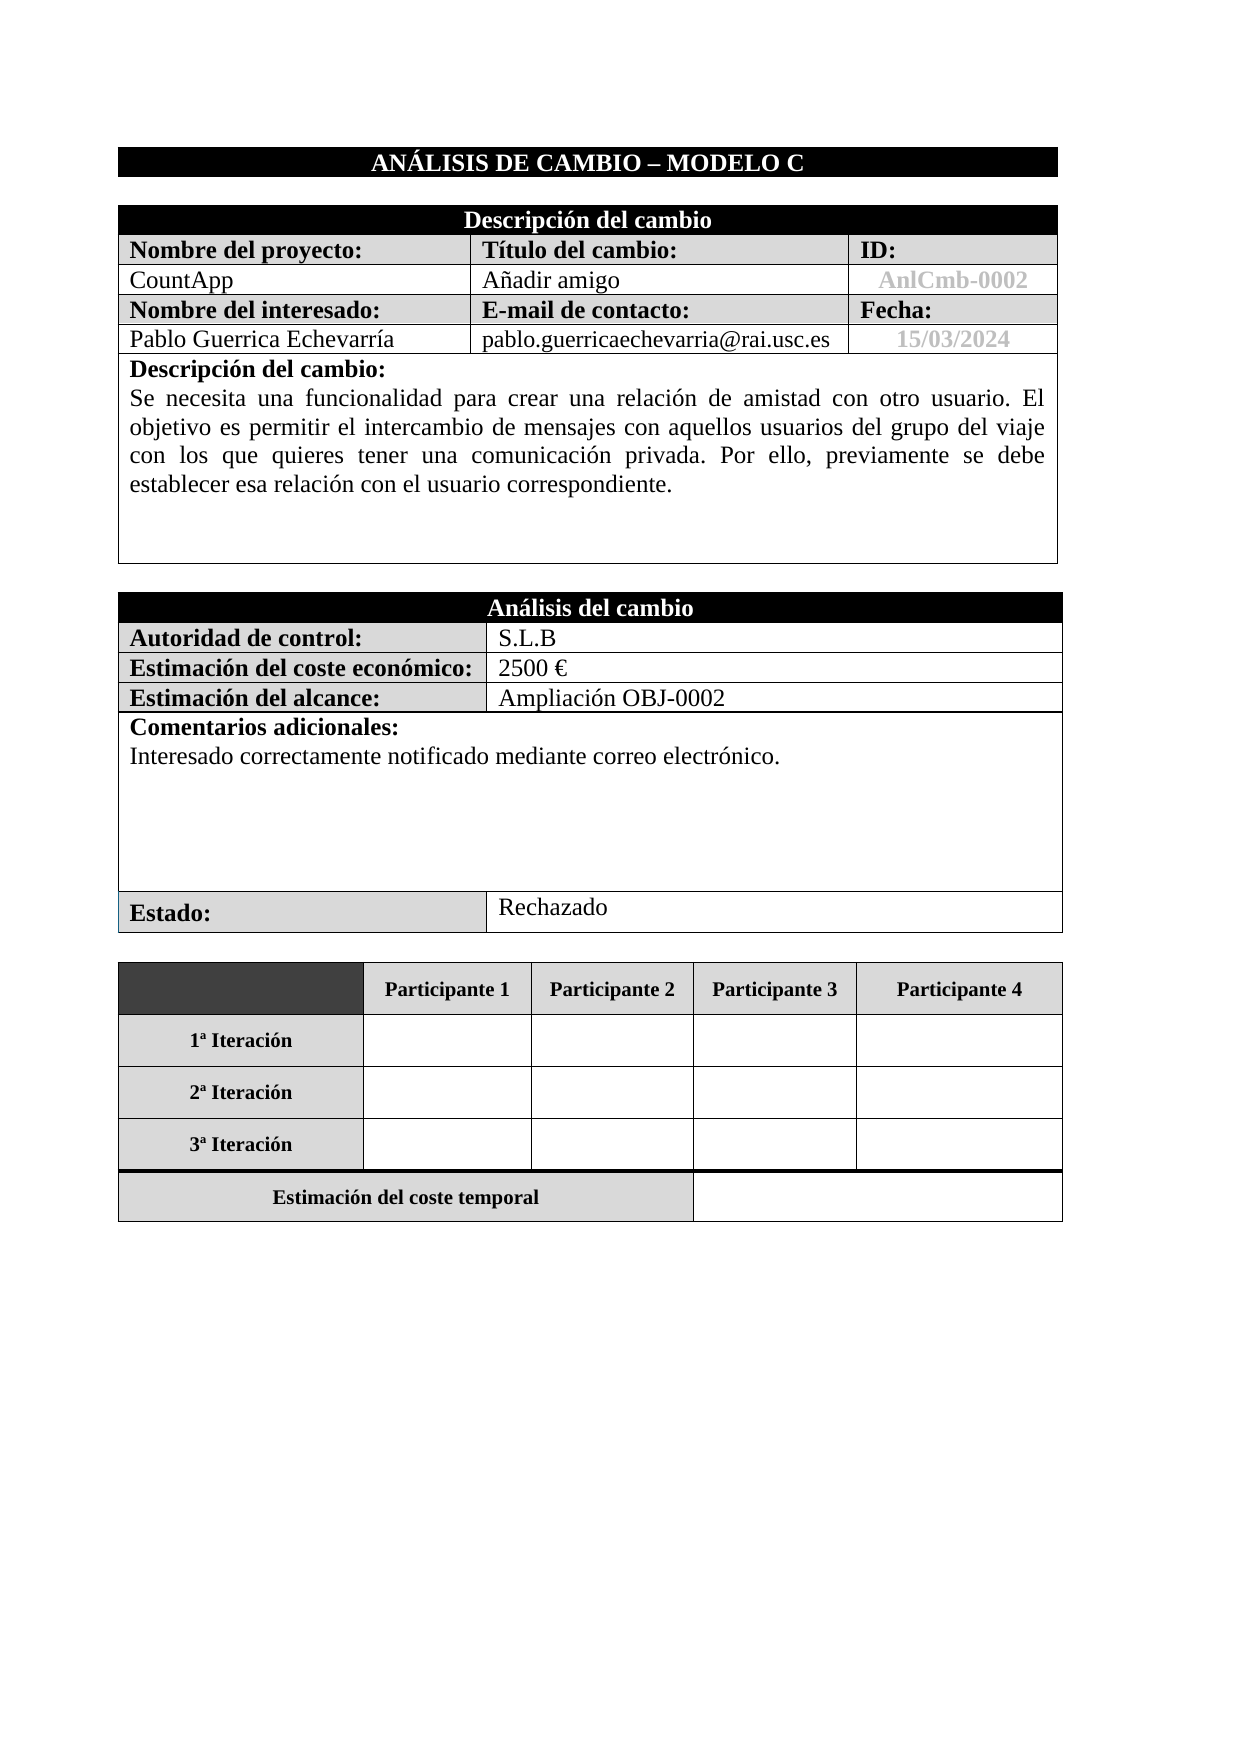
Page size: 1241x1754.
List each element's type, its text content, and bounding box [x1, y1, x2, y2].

table_cell [694, 1067, 856, 1118]
table_cell Fecha: [849, 295, 1057, 323]
table_cell Añadir amigo [471, 265, 848, 294]
table_cell Estado: [119, 892, 486, 932]
table_cell pablo.guerricaechevarria@rai.usc.es [471, 325, 848, 353]
table_cell [857, 1119, 1062, 1169]
table_cell [364, 1015, 531, 1066]
table_cell [532, 1119, 693, 1169]
table_cell 15/03/2024 [849, 325, 1057, 353]
table_cell 2ª Iteración [119, 1067, 363, 1118]
table_cell [857, 1067, 1062, 1118]
table_cell 1ª Iteración [119, 1015, 363, 1066]
table_cell Descripción del cambio: Se necesita una funcionalidad para crear una relación de amistad con otro usuario. El objetivo es permitir el intercambio de mensajes con aquellos usuarios del grupo del viaje con los que quieres tener una comunicación privada. Por ello, previamente se debe establecer esa relación con el usuario correspondiente. [119, 354, 1057, 562]
table_cell E-mail de contacto: [471, 295, 848, 323]
table_cell AnlCmb-0002 [849, 265, 1057, 294]
table_header [119, 963, 363, 1014]
table_cell Nombre del interesado: [119, 295, 470, 323]
table_cell Pablo Guerrica Echevarría [119, 325, 470, 353]
table_cell [118, 177, 1057, 205]
table_cell Autoridad de control: [119, 623, 486, 652]
table_cell [364, 1119, 531, 1169]
table_header Análisis del cambio [119, 593, 1062, 622]
table_cell Descripción del cambio [119, 205, 1057, 234]
table_header ANÁLISIS DE CAMBIO – MODELO C [119, 148, 1057, 177]
table_cell [857, 1015, 1062, 1066]
table_cell [694, 1119, 856, 1169]
table_cell [532, 1015, 693, 1066]
table_header Participante 2 [532, 963, 693, 1014]
table_cell [364, 1067, 531, 1118]
table_cell [694, 1173, 1062, 1221]
table_cell Título del cambio: [471, 235, 848, 264]
table_cell [694, 1015, 856, 1066]
table_cell Estimación del alcance: [119, 683, 486, 711]
table_cell Estimación del coste económico: [119, 653, 486, 682]
table_cell ID: [849, 235, 1057, 264]
table_header Participante 4 [857, 963, 1062, 1014]
table_cell Rechazado [487, 892, 1062, 932]
table_cell Comentarios adicionales: Interesado correctamente notificado mediante correo electrónico. [119, 713, 1062, 891]
table_cell Estimación del coste temporal [119, 1173, 693, 1221]
table_cell 2500 € [487, 653, 1062, 682]
table_cell [532, 1067, 693, 1118]
table_header Participante 3 [694, 963, 856, 1014]
table_cell Ampliación OBJ-0002 [487, 683, 1062, 711]
table_header Participante 1 [364, 963, 531, 1014]
table_cell CountApp [119, 265, 470, 294]
table_cell 3ª Iteración [119, 1119, 363, 1169]
table_cell Nombre del proyecto: [119, 235, 470, 264]
table_cell S.L.B [487, 623, 1062, 652]
